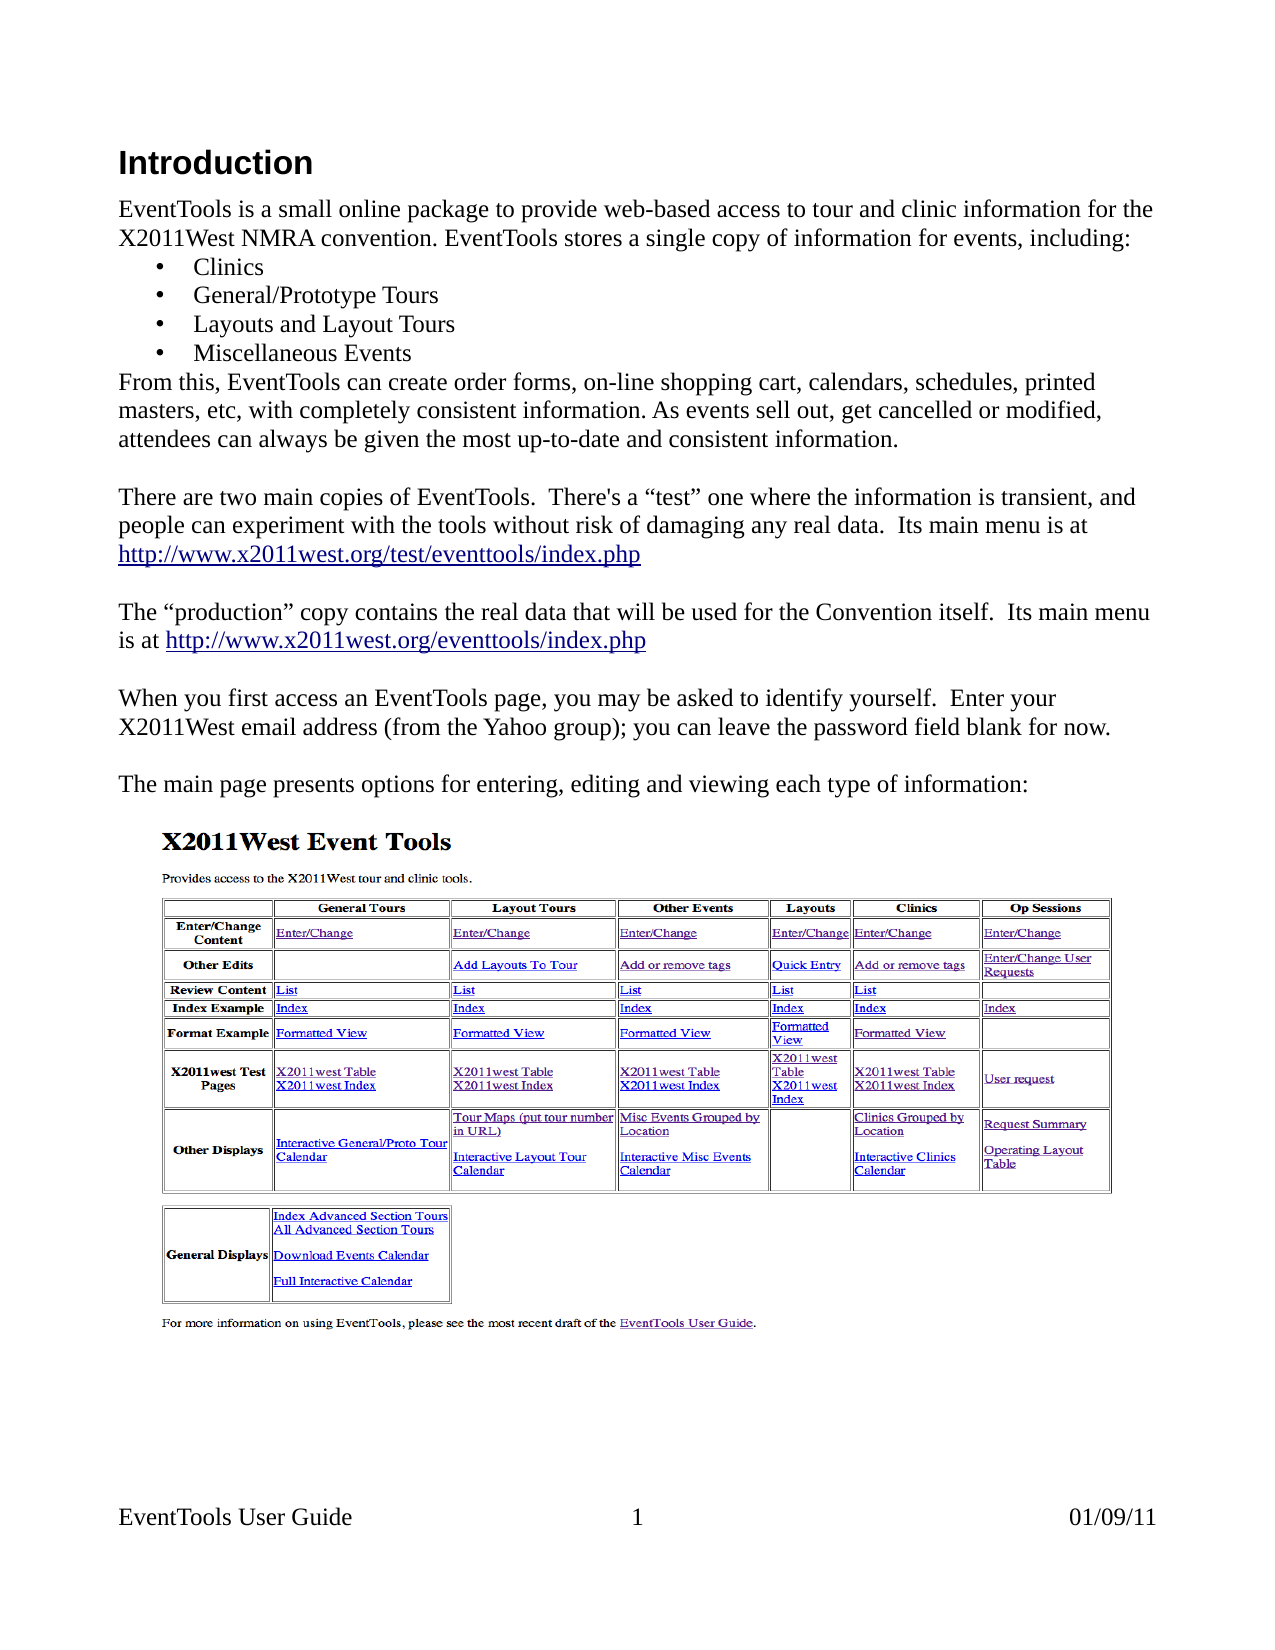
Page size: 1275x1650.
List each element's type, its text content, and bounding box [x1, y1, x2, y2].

picture [157, 826, 1118, 1341]
list General/Prototype Tours [156, 281, 1157, 309]
text The main page presents options for entering, editing and viewing each type of information: [118, 769, 1157, 798]
list Layouts and Layout Tours [156, 309, 1157, 338]
list Miscellaneous Events [156, 338, 1157, 367]
text From this, EventTools can create order forms, on-line shopping cart, calendars, schedules, printed masters, etc, with completely consistent information. As events sell out, get cancelled or modified, attendees can always be given the most up-to-date and consistent information. [118, 367, 1157, 453]
list Clinics [156, 252, 1157, 281]
text The “production” copy contains the real data that will be used for the Convention itself. Its main menu is at http://www.x2011west.org/eventtools/index.php [118, 597, 1157, 654]
text There are two main copies of EventTools. There's a “test” one where the information is transient, and people can experiment with the tools without risk of damaging any real data. Its main menu is at http://www.x2011west.org/test/eventtools/index.php [118, 482, 1157, 568]
text EventTools is a small online package to provide web-based access to tour and clinic information for the X2011West NMRA convention. EventTools stores a single copy of information for events, including: [118, 194, 1157, 252]
text When you first access an EventTools page, you may be asked to identify yourself. Enter your X2011West email address (from the Yahoo group); you can leave the password field blank for now. [118, 683, 1157, 741]
subtitle Introduction [118, 143, 1157, 182]
